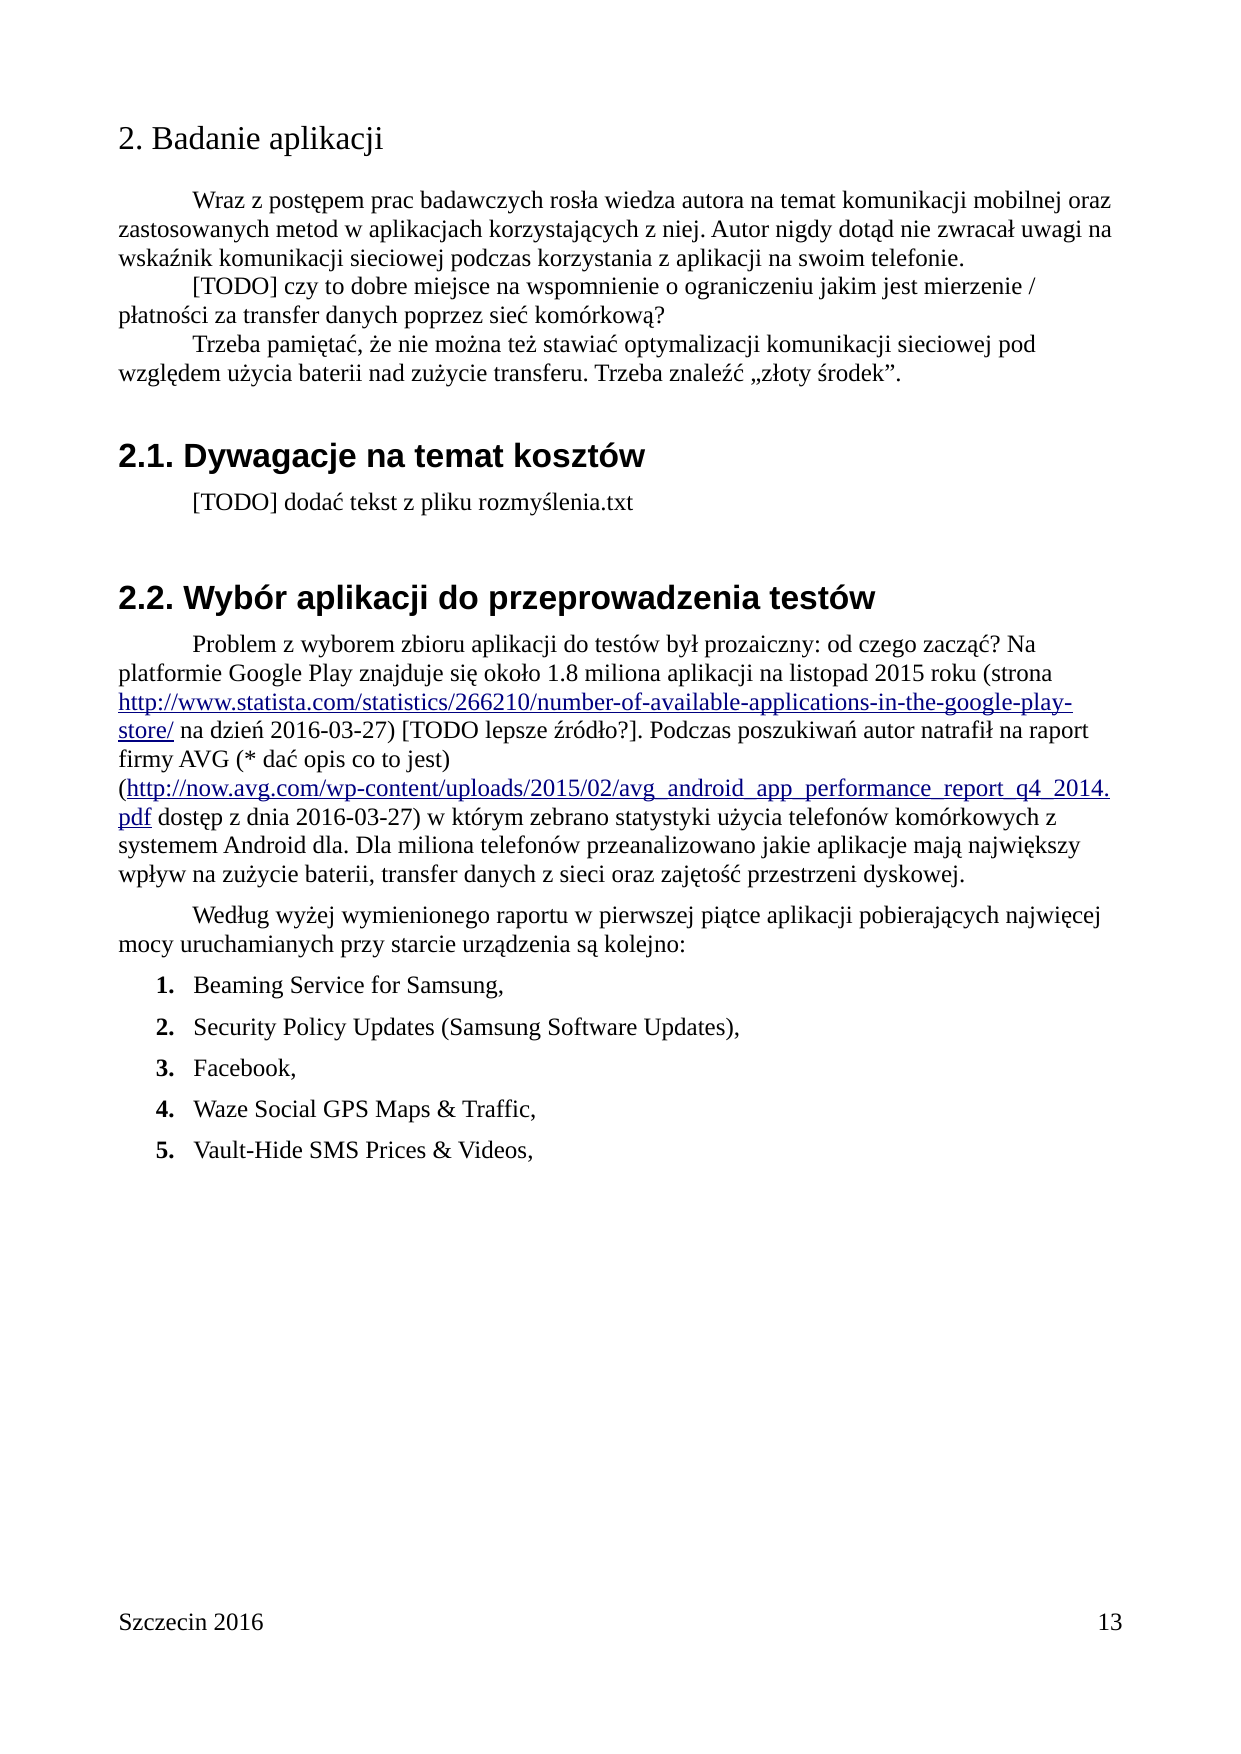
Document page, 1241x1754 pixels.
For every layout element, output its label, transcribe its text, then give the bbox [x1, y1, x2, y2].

text Problem z wyborem zbioru aplikacji do testów był prozaiczny: od czego zacząć? Na platformie Google Play znajduje się około 1.8 miliona aplikacji na listopad 2015 roku (strona http://www.statista.com/statistics/266210/number-of-available-applications-in-the-google-play-store/ na dzień 2016-03-27) [TODO lepsze źródło?]. Podczas poszukiwań autor natrafił na raport firmy AVG (* dać opis co to jest) (http://now.avg.com/wp-content/uploads/2015/02/avg_android_app_performance_report_q4_2014.pdf dostęp z dnia 2016-03-27) w którym zebrano statystyki użycia telefonów komórkowych z systemem Android dla. Dla miliona telefonów przeanalizowano jakie aplikacje mają największy wpływ na zużycie baterii, transfer danych z sieci oraz zajętość przestrzeni dyskowej. [118, 629, 1122, 888]
text Według wyżej wymienionego raportu w pierwszej piątce aplikacji pobierających najwięcej mocy uruchamianych przy starcie urządzenia są kolejno: [118, 900, 1122, 958]
text Trzeba pamiętać, że nie można też stawiać optymalizacji komunikacji sieciowej pod względem użycia baterii nad zużycie transferu. Trzeba znaleźć „złoty środek”. [118, 329, 1122, 386]
list Beaming Service for Samsung, [156, 970, 1122, 999]
text [TODO] dodać tekst z pliku rozmyślenia.txt [118, 487, 1122, 516]
list Facebook, [156, 1053, 1122, 1082]
list Waze Social GPS Maps & Traffic, [156, 1094, 1122, 1123]
subtitle 2.1. Dywagacje na temat kosztów [118, 436, 1122, 475]
text Wraz z postępem prac badawczych rosła wiedza autora na temat komunikacji mobilnej oraz zastosowanych metod w aplikacjach korzystających z niej. Autor nigdy dotąd nie zwracał uwagi na wskaźnik komunikacji sieciowej podczas korzystania z aplikacji na swoim telefonie. [118, 185, 1122, 271]
subtitle 2.2. Wybór aplikacji do przeprowadzenia testów [118, 578, 1122, 617]
list Security Policy Updates (Samsung Software Updates), [156, 1012, 1122, 1040]
list Vault-Hide SMS Prices & Videos, [156, 1135, 1122, 1164]
text [TODO] czy to dobre miejsce na wspomnienie o ograniczeniu jakim jest mierzenie / płatności za transfer danych poprzez sieć komórkową? [118, 271, 1122, 329]
subtitle 2. Badanie aplikacji [118, 118, 1122, 156]
